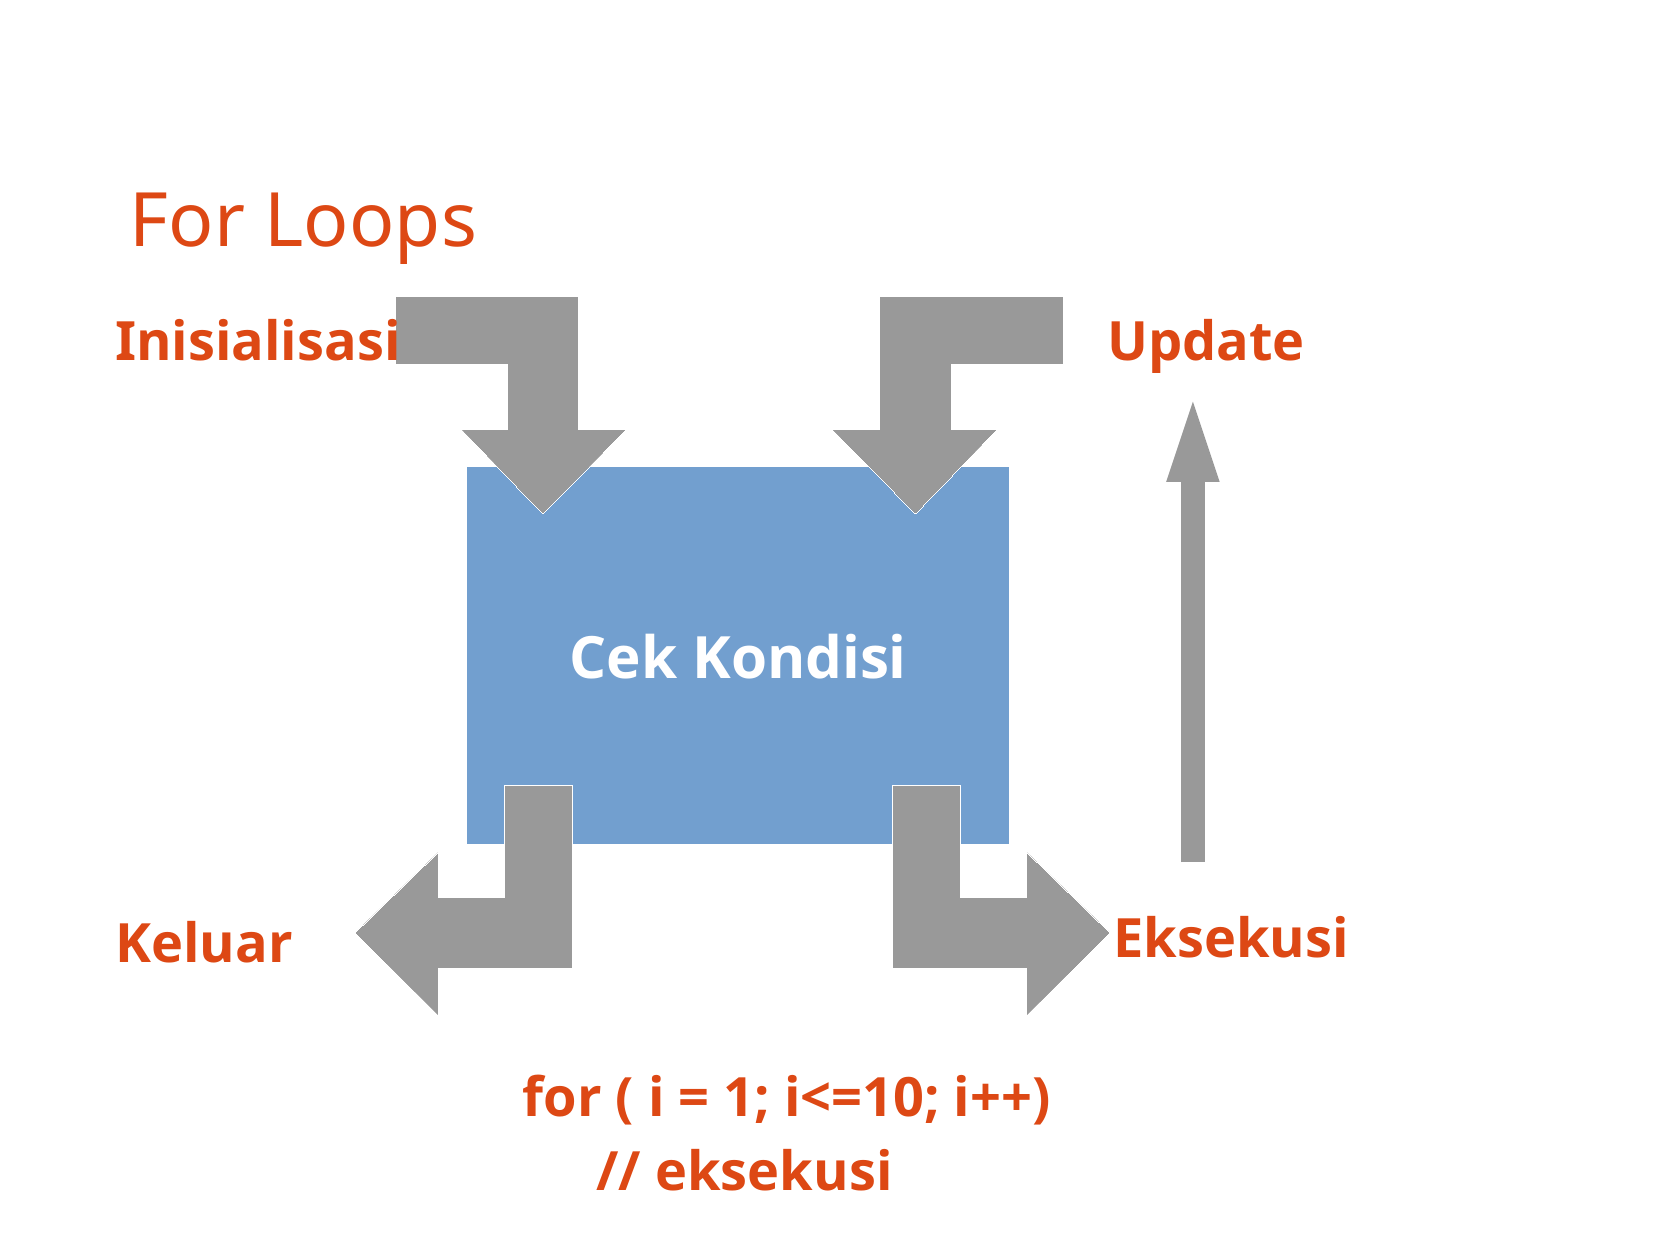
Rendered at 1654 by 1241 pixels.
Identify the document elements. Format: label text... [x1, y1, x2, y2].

text_box for ( i = 1; i<=10; i++) // eksekusi [507, 1051, 1134, 1189]
text_box [443, 785, 573, 969]
text_box Cek Kondisi [466, 466, 1010, 845]
text_box [832, 296, 1064, 514]
text_box [396, 974, 439, 1016]
title For Loops [129, 153, 1518, 281]
text_box Inisialisasi [100, 295, 443, 372]
text_box [892, 785, 1098, 1016]
text_box Keluar [100, 897, 443, 974]
text_box [443, 296, 626, 514]
text_box Eksekusi [1098, 891, 1441, 968]
text_box [391, 851, 439, 897]
text_box Update [1092, 295, 1436, 372]
